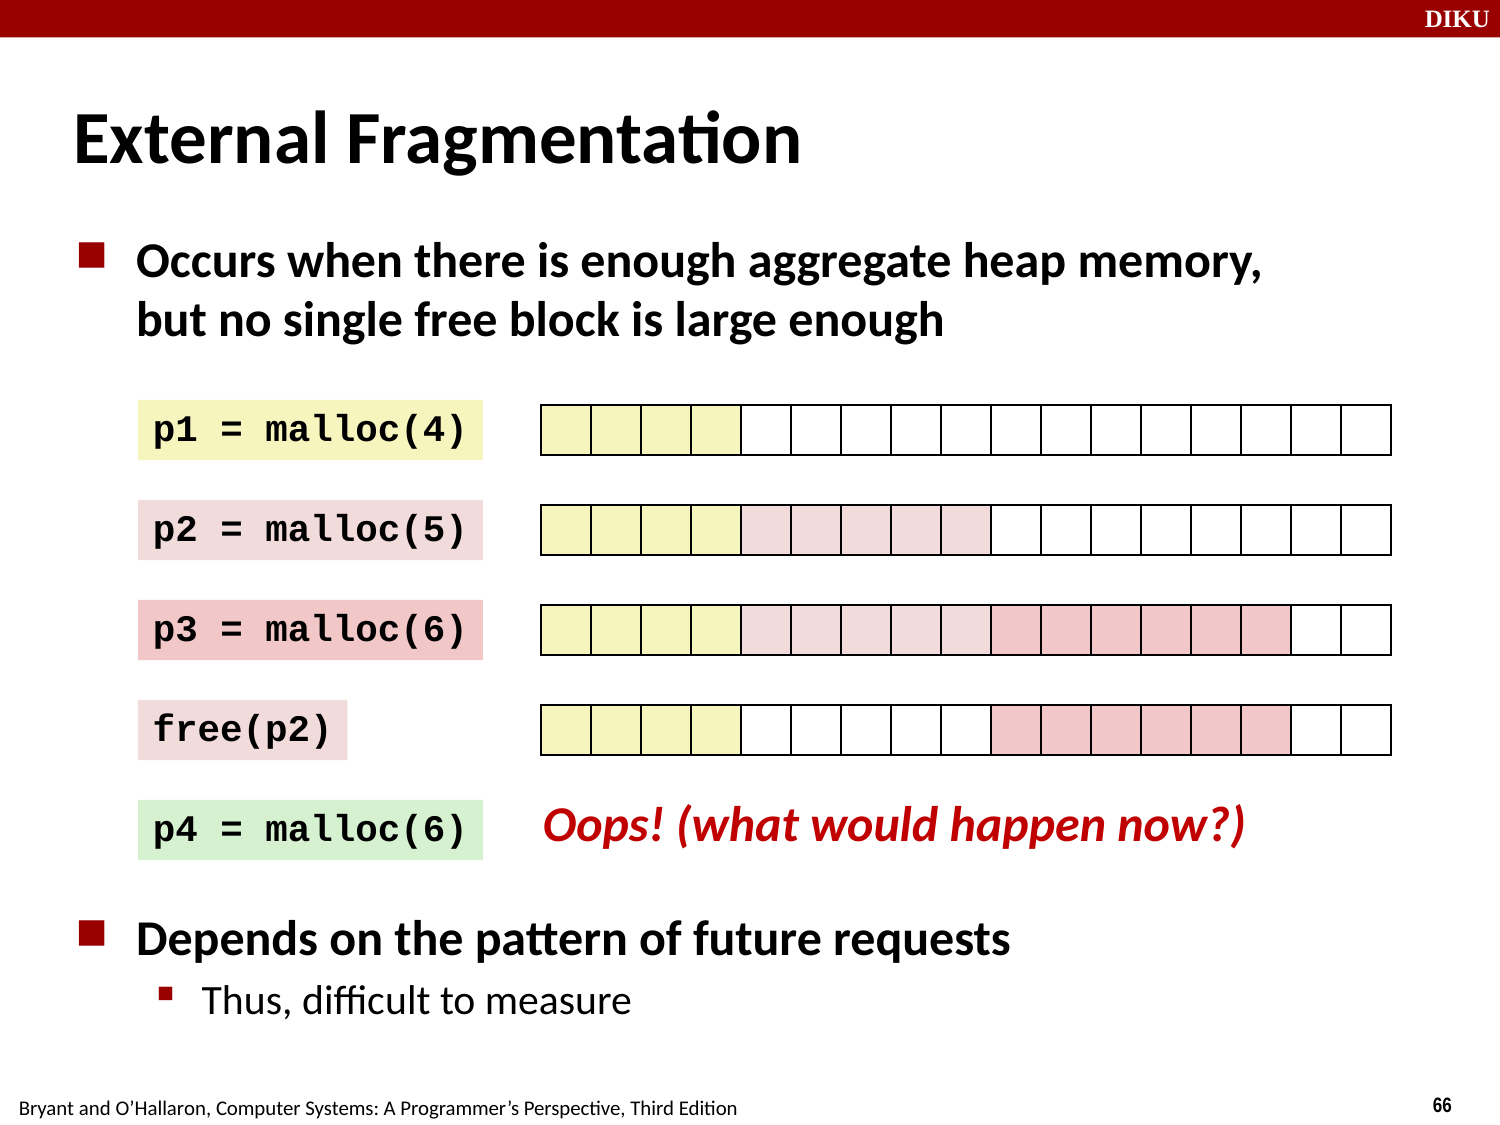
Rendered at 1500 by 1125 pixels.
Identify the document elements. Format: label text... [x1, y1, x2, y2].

text_box External Fragmentation [58, 71, 1304, 197]
text_box Occurs when there is enough aggregate heap memory, but no single free block is large enough Depends on the pattern of future requests Thus, difficult to measure [65, 223, 1361, 1039]
text_box p2 = malloc(5) [138, 499, 483, 561]
text_box p4 = malloc(6) [138, 799, 483, 861]
text_box p3 = malloc(6) [138, 599, 483, 661]
text_box [540, 405, 1391, 456]
text_box [540, 705, 1391, 756]
text_box free(p2) [137, 699, 348, 761]
text_box [540, 605, 1391, 656]
text_box [540, 505, 1391, 556]
text_box Oops! (what would happen now?) [528, 784, 1262, 860]
text_box p1 = malloc(4) [138, 399, 483, 461]
